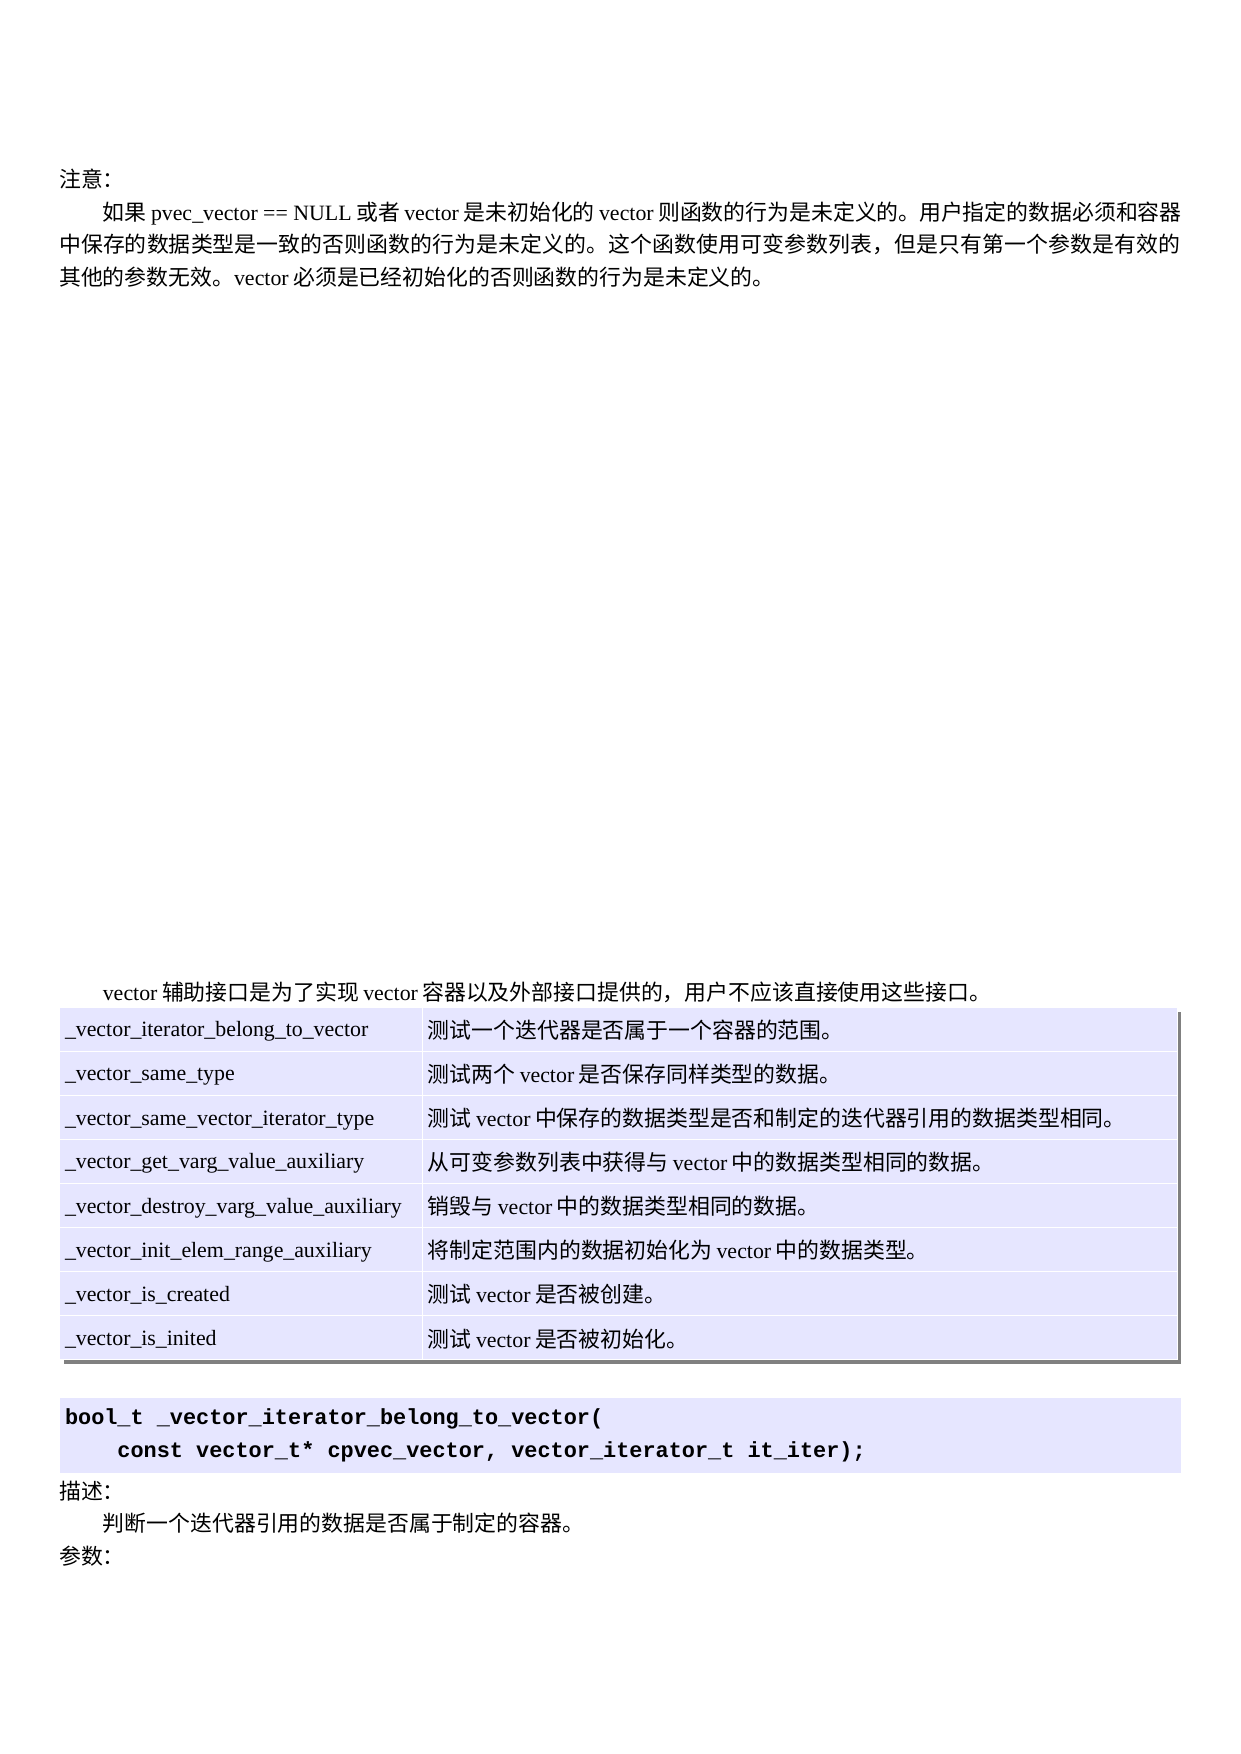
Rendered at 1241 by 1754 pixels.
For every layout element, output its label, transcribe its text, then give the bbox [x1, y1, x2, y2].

text 注意： [59, 162, 1181, 194]
table_header _vector_iterator_belong_to_vector [60, 1008, 422, 1051]
text vector辅助接口是为了实现vector容器以及外部接口提供的，用户不应该直接使用这些接口。 [59, 974, 1181, 1007]
table_cell _vector_get_varg_value_auxiliary [60, 1140, 422, 1183]
table_cell 测试vector是否被初始化。 [423, 1316, 1177, 1359]
table_header 测试一个迭代器是否属于一个容器的范围。 [423, 1008, 1177, 1051]
table_cell _vector_same_type [60, 1052, 422, 1095]
table_cell _vector_is_inited [60, 1316, 422, 1359]
text 判断一个迭代器引用的数据是否属于制定的容器。 [59, 1506, 1181, 1538]
table_cell _vector_same_vector_iterator_type [60, 1096, 422, 1139]
table_cell _vector_init_elem_range_auxiliary [60, 1228, 422, 1271]
text 描述： [59, 1474, 1181, 1506]
table_cell 测试vector中保存的数据类型是否和制定的迭代器引用的数据类型相同。 [423, 1096, 1177, 1139]
text 如果pvec_vector == NULL或者vector是未初始化的vector则函数的行为是未定义的。用户指定的数据必须和容器中保存的数据类型是一致的否则函数的行为是未定义的。这个函数使用可变参数列表，但是只有第一个参数是有效的其他的参数无效。vector必须是已经初始化的否则函数的行为是未定义的。 [59, 194, 1181, 292]
table_cell _vector_is_created [60, 1272, 422, 1315]
table_cell 销毁与vector中的数据类型相同的数据。 [423, 1184, 1177, 1227]
text 参数： [59, 1538, 1181, 1571]
table_cell _vector_destroy_varg_value_auxiliary [60, 1184, 422, 1227]
table_cell 测试vector是否被创建。 [423, 1272, 1177, 1315]
table_cell 测试两个vector是否保存同样类型的数据。 [423, 1052, 1177, 1095]
table_cell 将制定范围内的数据初始化为vector中的数据类型。 [423, 1228, 1177, 1271]
table_cell 从可变参数列表中获得与vector中的数据类型相同的数据。 [423, 1140, 1177, 1183]
table_header bool_t _vector_iterator_belong_to_vector( const vector_t* cpvec_vector, vector_iterator_t it_iter); [60, 1398, 1181, 1473]
